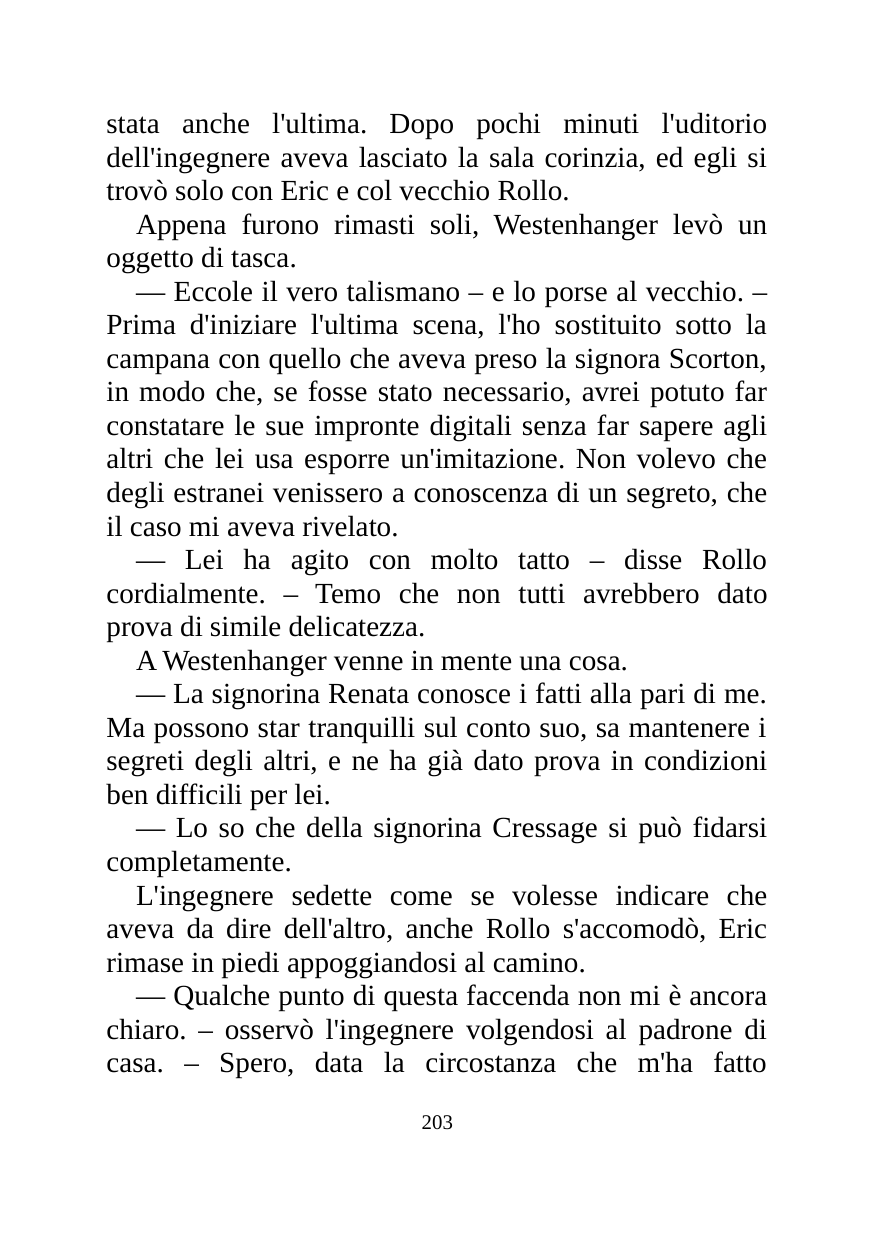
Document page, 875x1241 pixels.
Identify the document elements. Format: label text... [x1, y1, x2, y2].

text stata anche l'ultima. Dopo pochi minuti l'uditorio dell'ingegnere aveva lasciato la sala corinzia, ed egli si trovò solo con Eric e col vecchio Rollo. [106, 106, 768, 207]
text — Eccole il vero talismano – e lo porse al vecchio. – Prima d'iniziare l'ultima scena, l'ho sostituito sotto la campana con quello che aveva preso la signora Scorton, in modo che, se fosse stato necessario, avrei potuto far constatare le sue impronte digitali senza far sapere agli altri che lei usa esporre un'imitazione. Non volevo che degli estranei venissero a conoscenza di un segreto, che il caso mi aveva rivelato. [106, 274, 768, 542]
text — La signorina Renata conosce i fatti alla pari di me. Ma possono star tranquilli sul conto suo, sa mantenere i segreti degli altri, e ne ha già dato prova in condizioni ben difficili per lei. [106, 676, 768, 811]
text A Westenhanger venne in mente una cosa. [106, 643, 768, 676]
text — Lo so che della signorina Cressage si può fidarsi completamente. [106, 811, 768, 878]
text — Qualche punto di questa faccenda non mi è ancora chiaro. – osservò l'ingegnere volgendosi al padrone di casa. – Spero, data la circostanza che m'ha fatto [106, 978, 768, 1079]
text L'ingegnere sedette come se volesse indicare che aveva da dire dell'altro, anche Rollo s'accomodò, Eric rimase in piedi appoggiandosi al camino. [106, 878, 768, 978]
text Appena furono rimasti soli, Westenhanger levò un oggetto di tasca. [106, 207, 768, 274]
text — Lei ha agito con molto tatto – disse Rollo cordialmente. – Temo che non tutti avrebbero dato prova di simile delicatezza. [106, 542, 768, 643]
